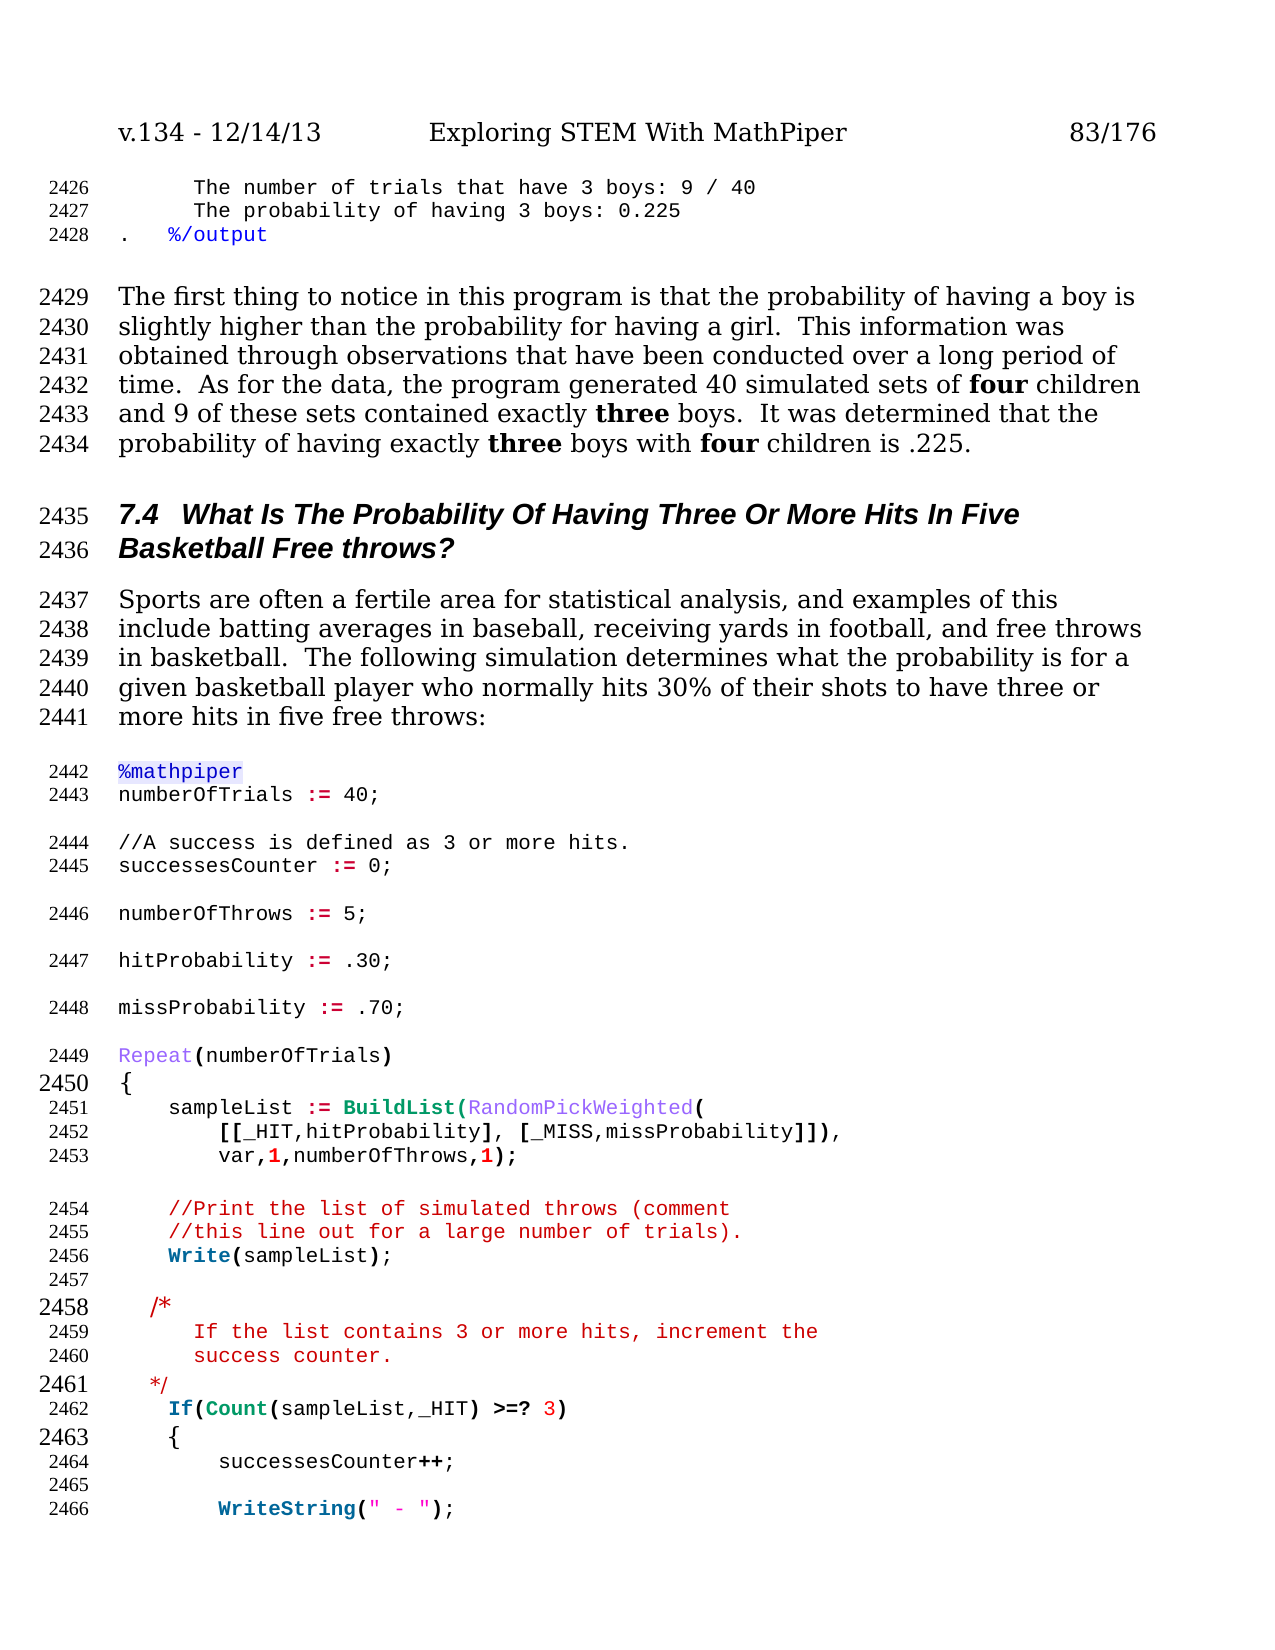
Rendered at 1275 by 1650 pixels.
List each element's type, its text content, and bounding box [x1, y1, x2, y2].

text //Print the list of simulated throws (comment [118, 1198, 1157, 1221]
text { [118, 1422, 1157, 1451]
text //this line out for a large number of trials). [118, 1221, 1157, 1245]
text %mathpiper [118, 761, 1157, 784]
text /* [118, 1292, 1157, 1322]
text If(Count(sampleList,_HIT) >=? 3) [118, 1398, 1157, 1422]
text [[_HIT,hitProbability], [_MISS,missProbability]]), [118, 1121, 1157, 1145]
text */ [118, 1369, 1157, 1398]
text sampleList := BuildList(RandomPickWeighted( [118, 1097, 1157, 1121]
text If the list contains 3 or more hits, increment the [118, 1322, 1157, 1345]
text The probability of having 3 boys: 0.225 [118, 200, 1157, 224]
text . %/output [118, 224, 1157, 248]
text success counter. [118, 1345, 1157, 1369]
text Repeat(numberOfTrials) [118, 1044, 1157, 1068]
text { [118, 1068, 1157, 1097]
text Sports are often a fertile area for statistical analysis, and examples of this include batting averages in baseball, receiving yards in football, and free throws in basketball. The following simulation determines what the probability is for a given basketball player who normally hits 30% of their shots to have three or more hits in five free throws: [118, 585, 1157, 731]
text //A success is defined as 3 or more hits. [118, 832, 1157, 855]
text numberOfThrows := 5; [118, 903, 1157, 926]
text The number of trials that have 3 boys: 9 / 40 [118, 177, 1157, 200]
text successesCounter++; [118, 1451, 1157, 1474]
subtitle What Is The Probability Of Having Three Or More Hits In Five Basketball Free throws? [118, 497, 1157, 564]
text numberOfTrials := 40; [118, 784, 1157, 808]
text var,1,numberOfThrows,1); [118, 1145, 1157, 1168]
text The first thing to notice in this program is that the probability of having a boy is slightly higher than the probability for having a girl. This information was obtained through observations that have been conducted over a long period of time. As for the data, the program generated 40 simulated sets of four children and 9 of these sets contained exactly three boys. It was determined that the probability of having exactly three boys with four children is .225. [118, 283, 1157, 458]
text missProbability := .70; [118, 997, 1157, 1021]
text Write(sampleList); [118, 1245, 1157, 1269]
text hitProbability := .30; [118, 950, 1157, 974]
text WriteString(" - "); [118, 1498, 1157, 1522]
text successesCounter := 0; [118, 855, 1157, 879]
